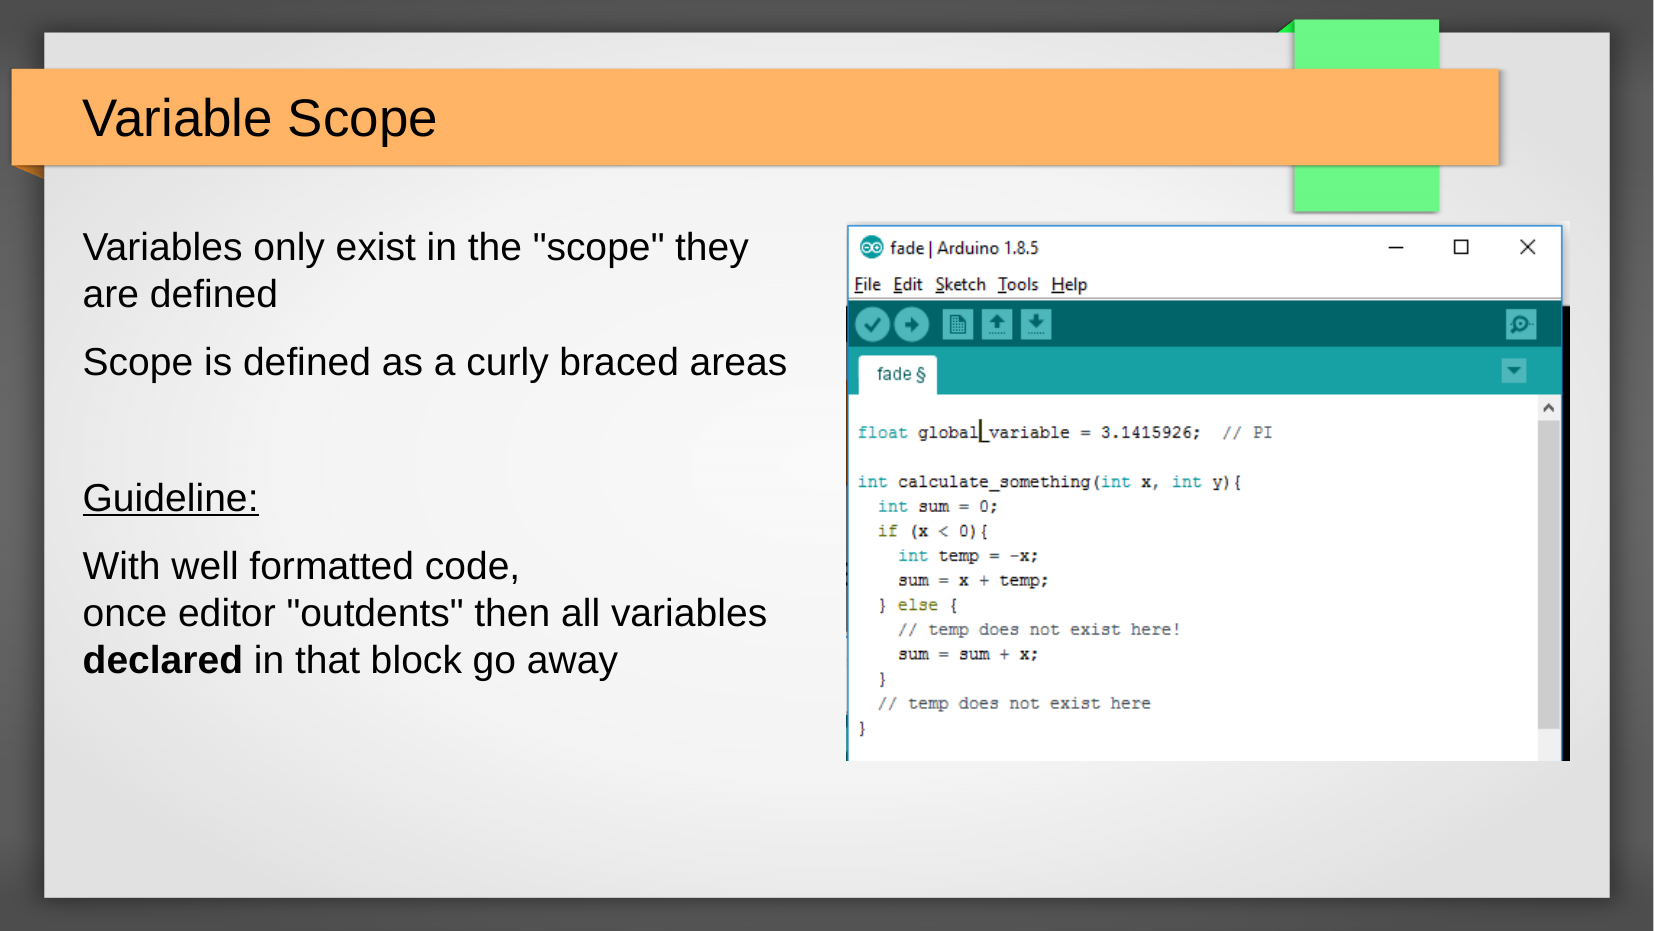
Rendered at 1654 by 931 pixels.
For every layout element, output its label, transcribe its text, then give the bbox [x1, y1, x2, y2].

title Variable Scope [82, 70, 1264, 160]
picture [0, 0, 1654, 931]
list Variables only exist in the "scope" they are defined Scope is defined as a curly braced areas Guideline: With well formatted code, once editor "outdents" then all variables declared in that block go away [82, 221, 809, 761]
